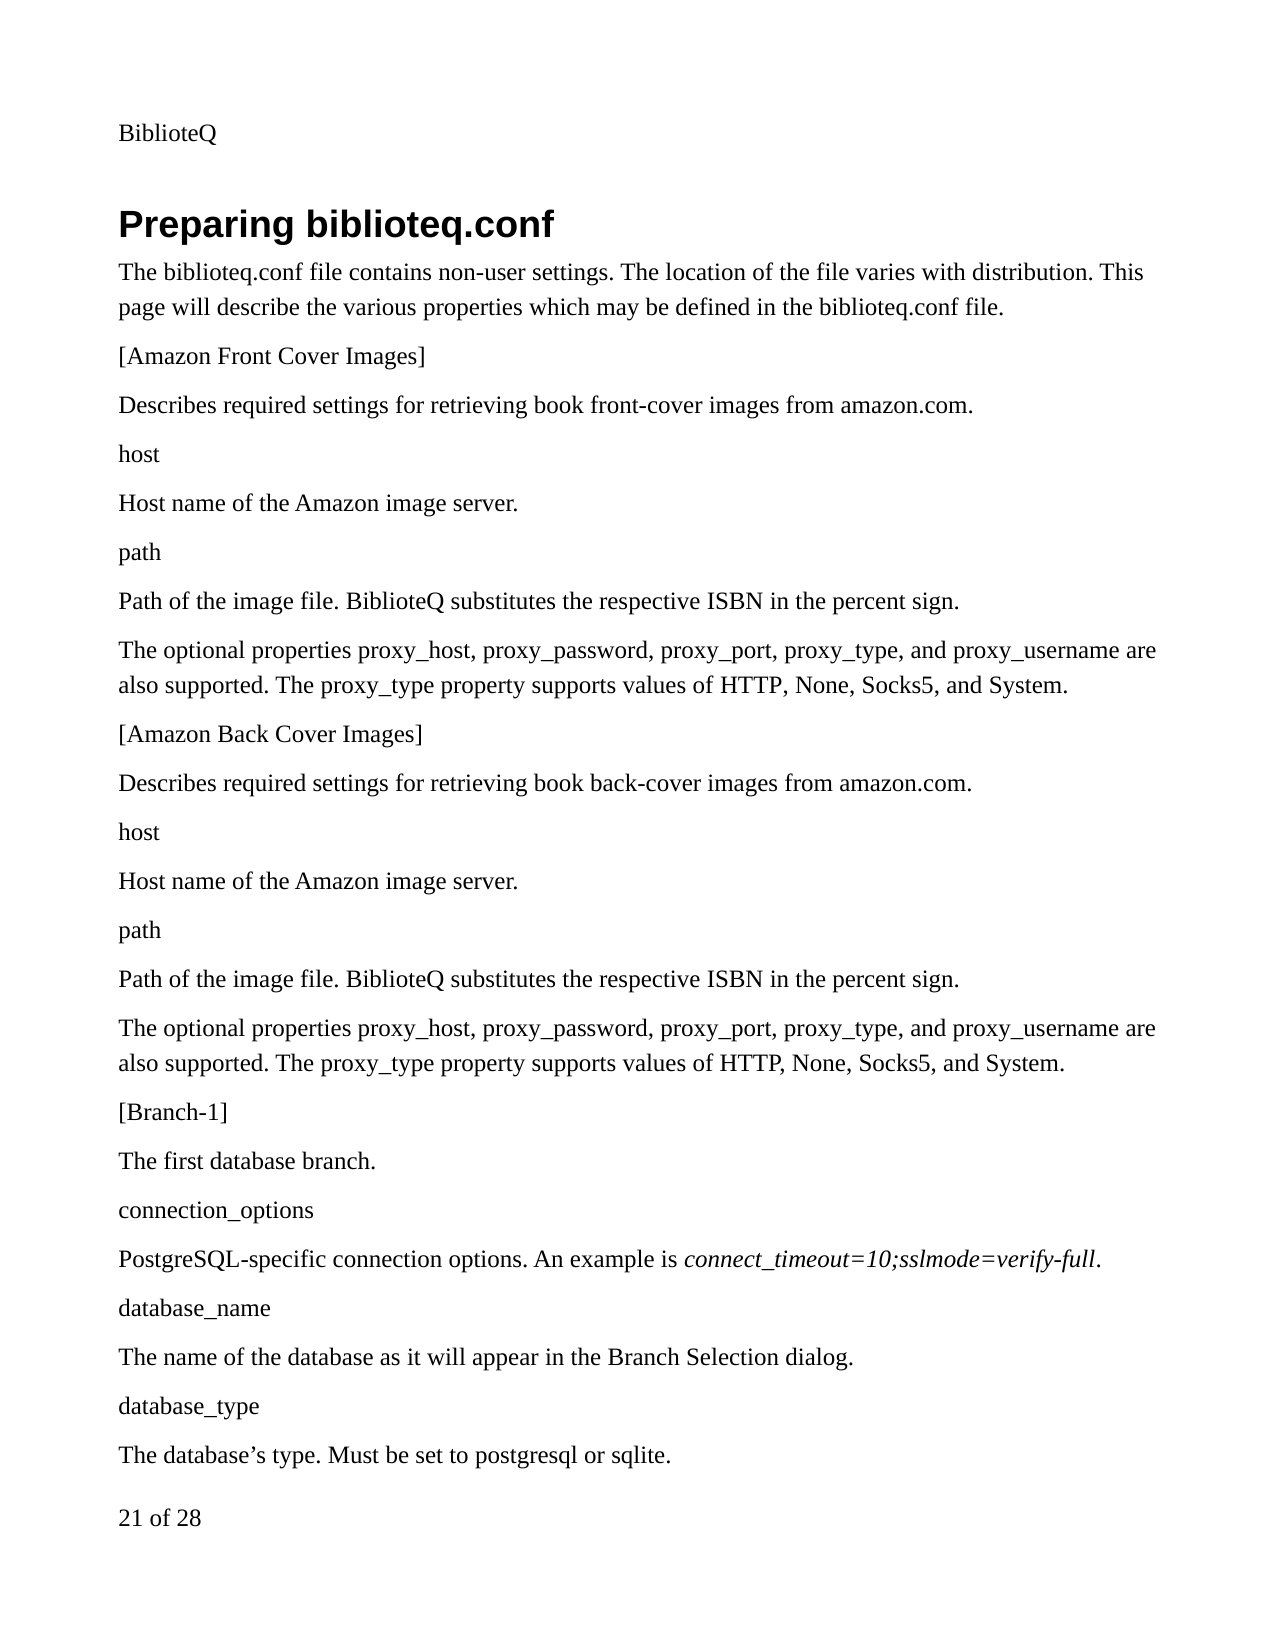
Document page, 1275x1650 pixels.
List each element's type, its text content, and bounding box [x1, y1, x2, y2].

text Describes required settings for retrieving book front-cover images from amazon.com. [118, 390, 1157, 419]
text The biblioteq.conf file contains non-user settings. The location of the file varies with distribution. This page will describe the various properties which may be defined in the biblioteq.conf file. [118, 257, 1157, 321]
text The optional properties proxy_host, proxy_password, proxy_port, proxy_type, and proxy_username are also supported. The proxy_type property supports values of HTTP, None, Socks5, and System. [118, 1013, 1157, 1077]
text host [118, 817, 1157, 846]
text Host name of the Amazon image server. [118, 866, 1157, 895]
text [Amazon Front Cover Images] [118, 341, 1157, 370]
text database_type [118, 1391, 1157, 1420]
text Describes required settings for retrieving book back-cover images from amazon.com. [118, 768, 1157, 797]
text path [118, 915, 1157, 944]
text [Amazon Back Cover Images] [118, 719, 1157, 748]
text The first database branch. [118, 1146, 1157, 1175]
text Host name of the Amazon image server. [118, 488, 1157, 517]
text database_name [118, 1293, 1157, 1322]
text The name of the database as it will appear in the Branch Selection dialog. [118, 1342, 1157, 1371]
text connection_options [118, 1195, 1157, 1224]
text The optional properties proxy_host, proxy_password, proxy_port, proxy_type, and proxy_username are also supported. The proxy_type property supports values of HTTP, None, Socks5, and System. [118, 635, 1157, 699]
text Path of the image file. BiblioteQ substitutes the respective ISBN in the percent sign. [118, 586, 1157, 615]
text host [118, 439, 1157, 468]
text [Branch-1] [118, 1097, 1157, 1126]
subtitle Preparing biblioteq.conf [118, 201, 1157, 245]
text PostgreSQL-specific connection options. An example is connect_timeout=10;sslmode=verify-full. [118, 1244, 1157, 1273]
text The database’s type. Must be set to postgresql or sqlite. [118, 1440, 1157, 1469]
text Path of the image file. BiblioteQ substitutes the respective ISBN in the percent sign. [118, 964, 1157, 993]
text path [118, 537, 1157, 566]
